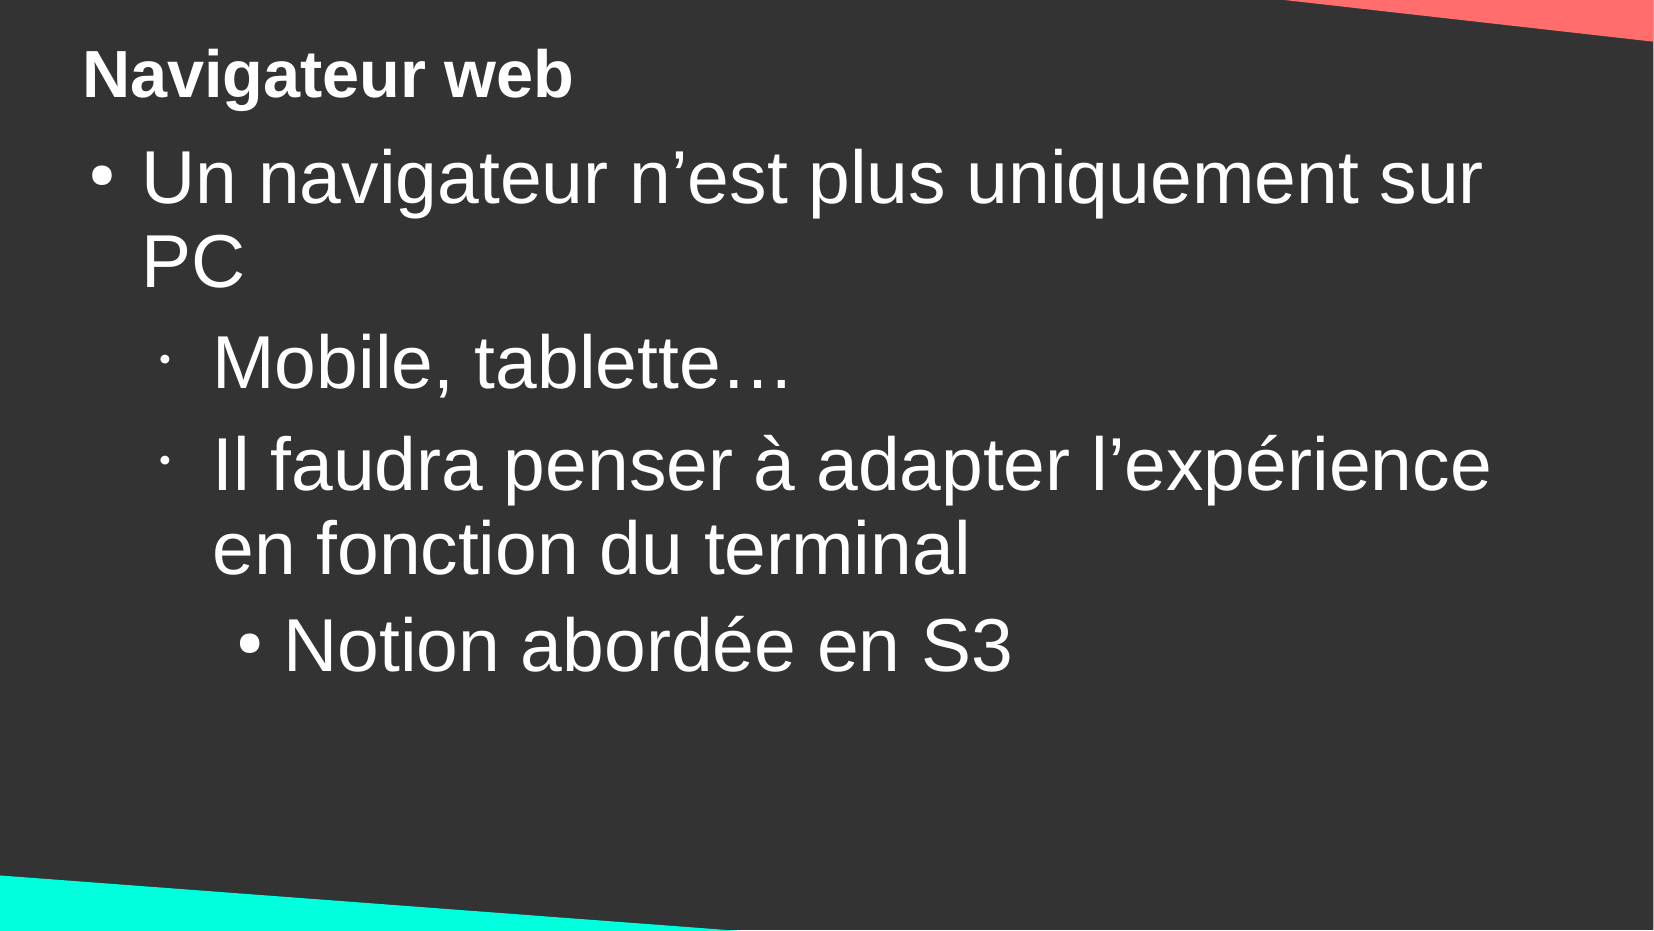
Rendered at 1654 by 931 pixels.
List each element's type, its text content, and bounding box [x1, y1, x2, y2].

text_box [1284, 0, 1654, 42]
title Navigateur web [82, 36, 1571, 114]
list Un navigateur n’est plus uniquement sur PC Mobile, tablette… Il faudra penser à adapter l’expérience en fonction du terminal Notion abordée en S3 [70, 135, 1595, 756]
